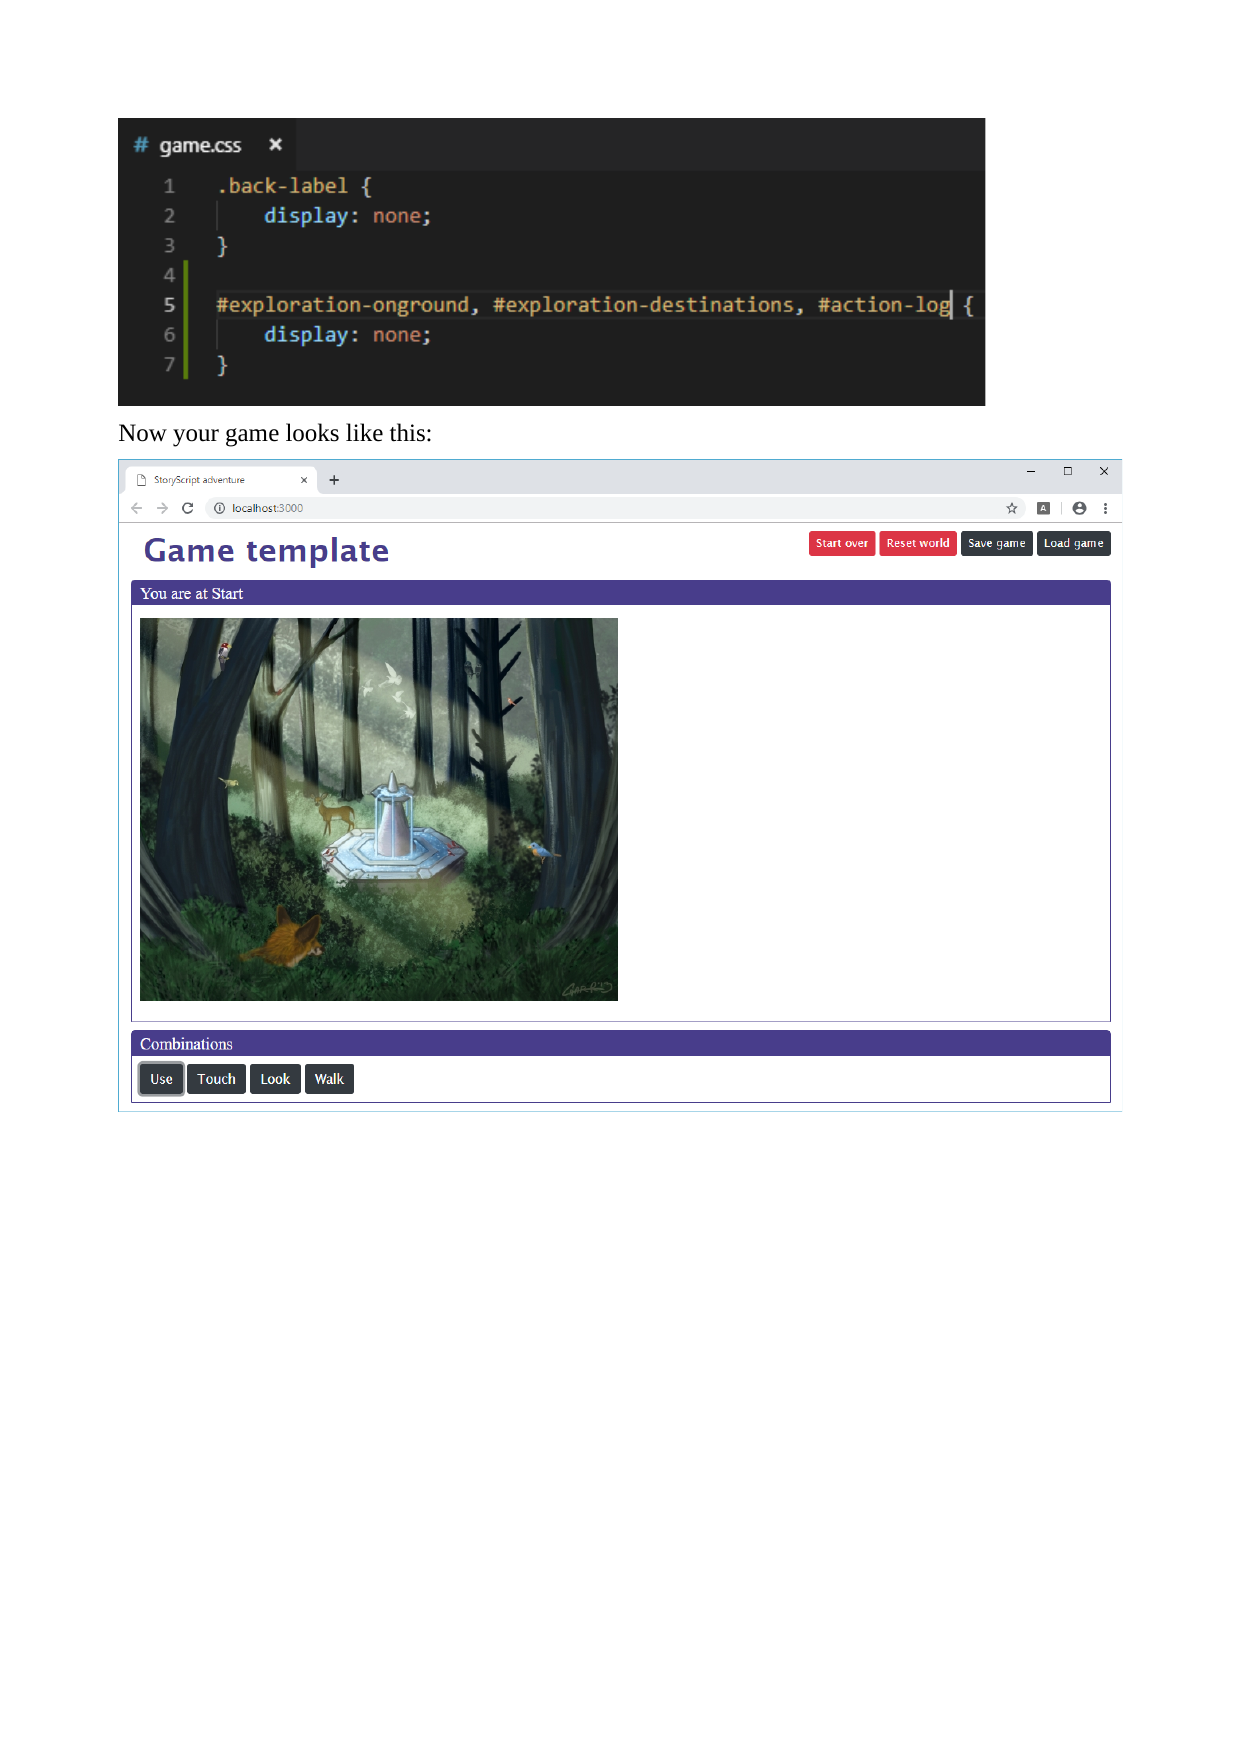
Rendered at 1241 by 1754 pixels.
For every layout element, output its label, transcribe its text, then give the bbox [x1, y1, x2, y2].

text Now your game looks like this: [118, 418, 1122, 447]
